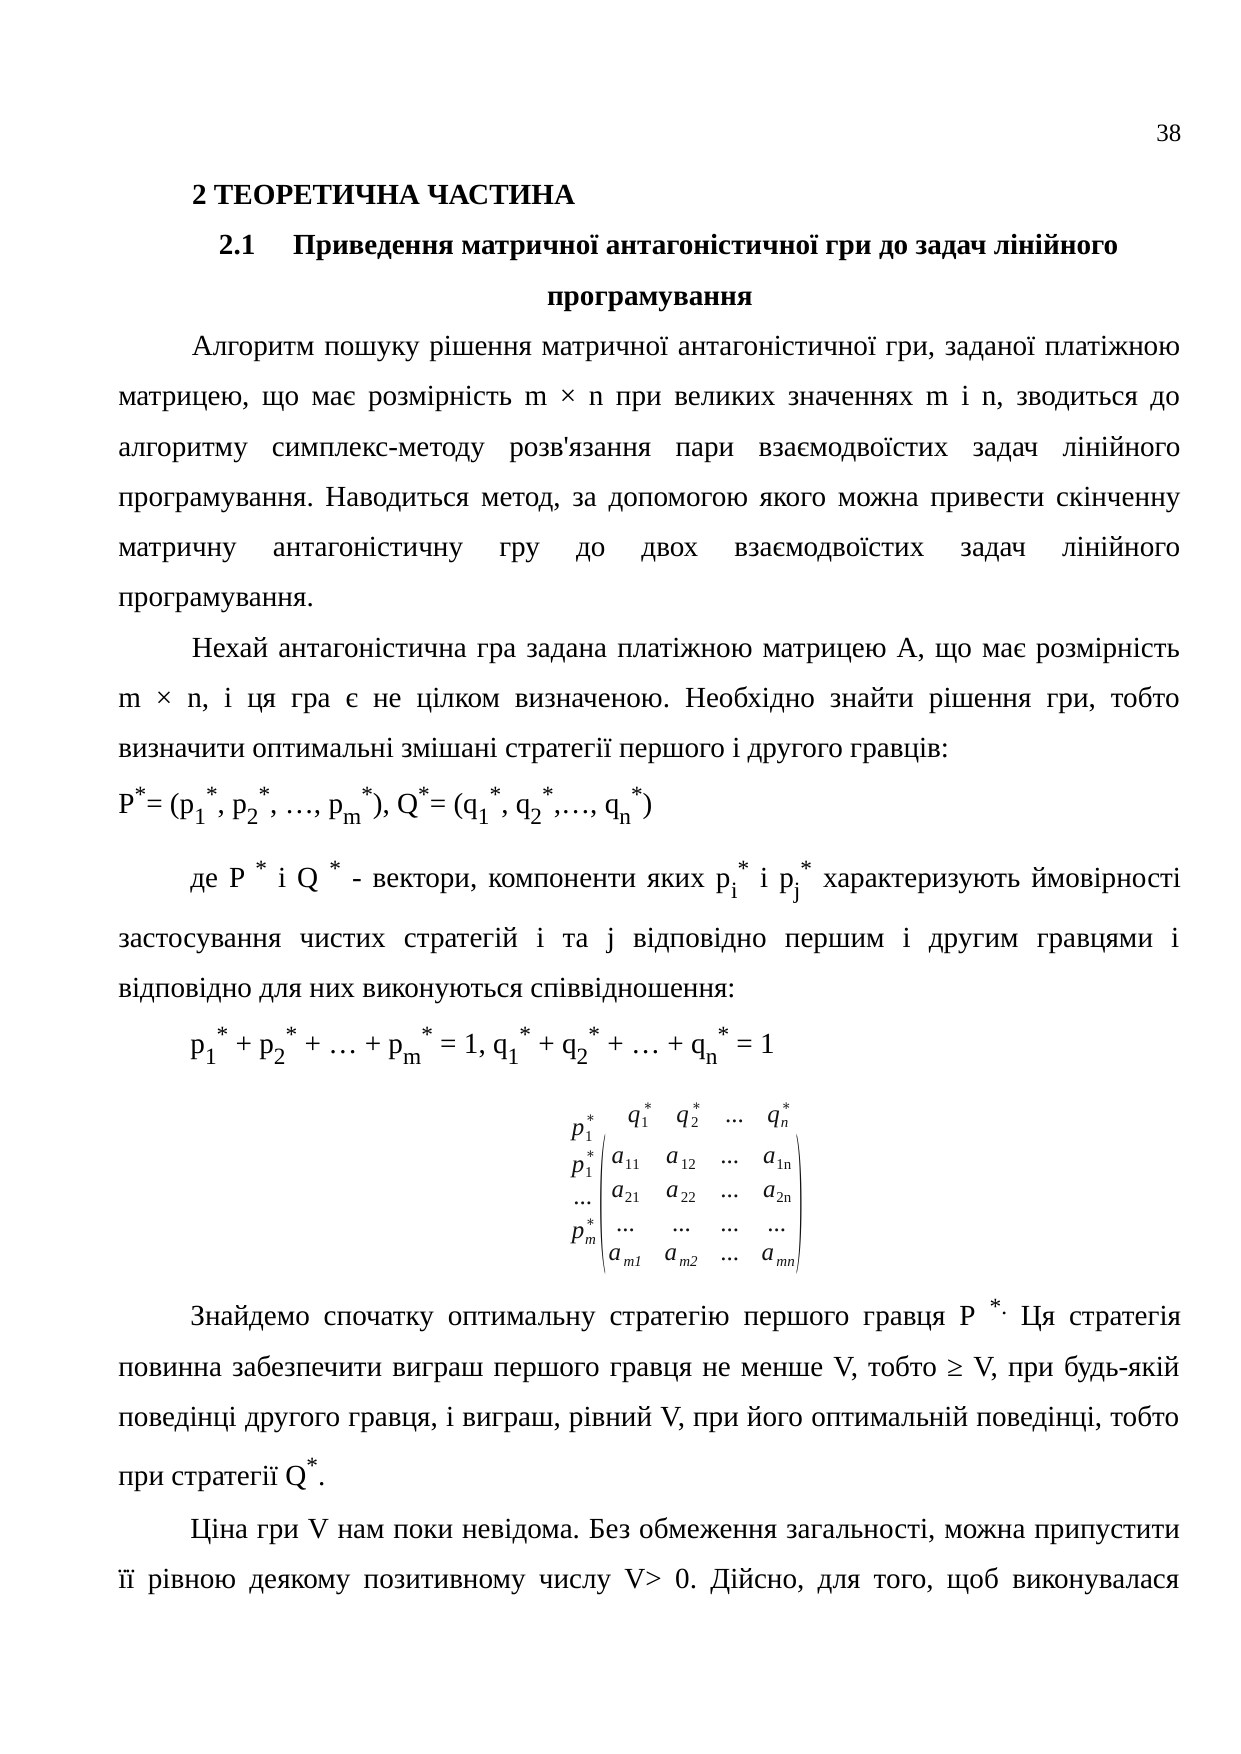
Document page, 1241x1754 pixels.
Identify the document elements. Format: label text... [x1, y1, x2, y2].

text Ціна гри V нам поки невідома. Без обмеження загальності, можна припустити її рівною деякому позитивному числу V> 0. Дійсно, для того, щоб виконувалася [118, 1511, 1181, 1595]
list Приведення матричної антагоністичної гри до задач лінійного програмування [118, 227, 1181, 311]
text p1* + p2* + … + pm* = 1, q1* + q2* + … + qn* = 1 [118, 1021, 1181, 1069]
text Знайдемо спочатку оптимальну стратегію першого гравця P *. Ця стратегія повинна забезпечити виграш першого гравця не менше V, тобто ≥ V, при будь-якій поведінці другого гравця, і виграш, рівний V, при його оптимальній поведінці, тобто при стратегії Q*. [118, 1293, 1181, 1491]
text Алгоритм пошуку рішення матричної антагоністичної гри, заданої платіжною матрицею, що має розмірність m × n при великих значеннях m і n, зводиться до алгоритму симплекс-методу розв'язання пари взаємодвоїстих задач лінійного програмування. Наводиться метод, за допомогою якого можна привести скінченну матричну антагоністичну гру до двох взаємодвоїстих задач лінійного програмування. [118, 328, 1181, 613]
text де P * і Q * - вектори, компоненти яких pi* і pj* характеризують ймовірності застосування чистих стратегій i та j відповідно першим і другим гравцями і відповідно для них виконуються співвідношення: [118, 854, 1181, 1004]
text 2 ТЕОРЕТИЧНА ЧАСТИНА [118, 177, 1181, 211]
list P*= (p1*, p2*, …, pm*), Q*= (q1*, q2*,…, qn*) [114, 781, 1181, 830]
text Нехай антагоністична гра задана платіжною матрицею A, що має розмірність m × n, і ця гра є не цілком визначеною. Необхідно знайти рішення гри, тобто визначити оптимальні змішані стратегії першого і другого гравців: [118, 630, 1181, 764]
